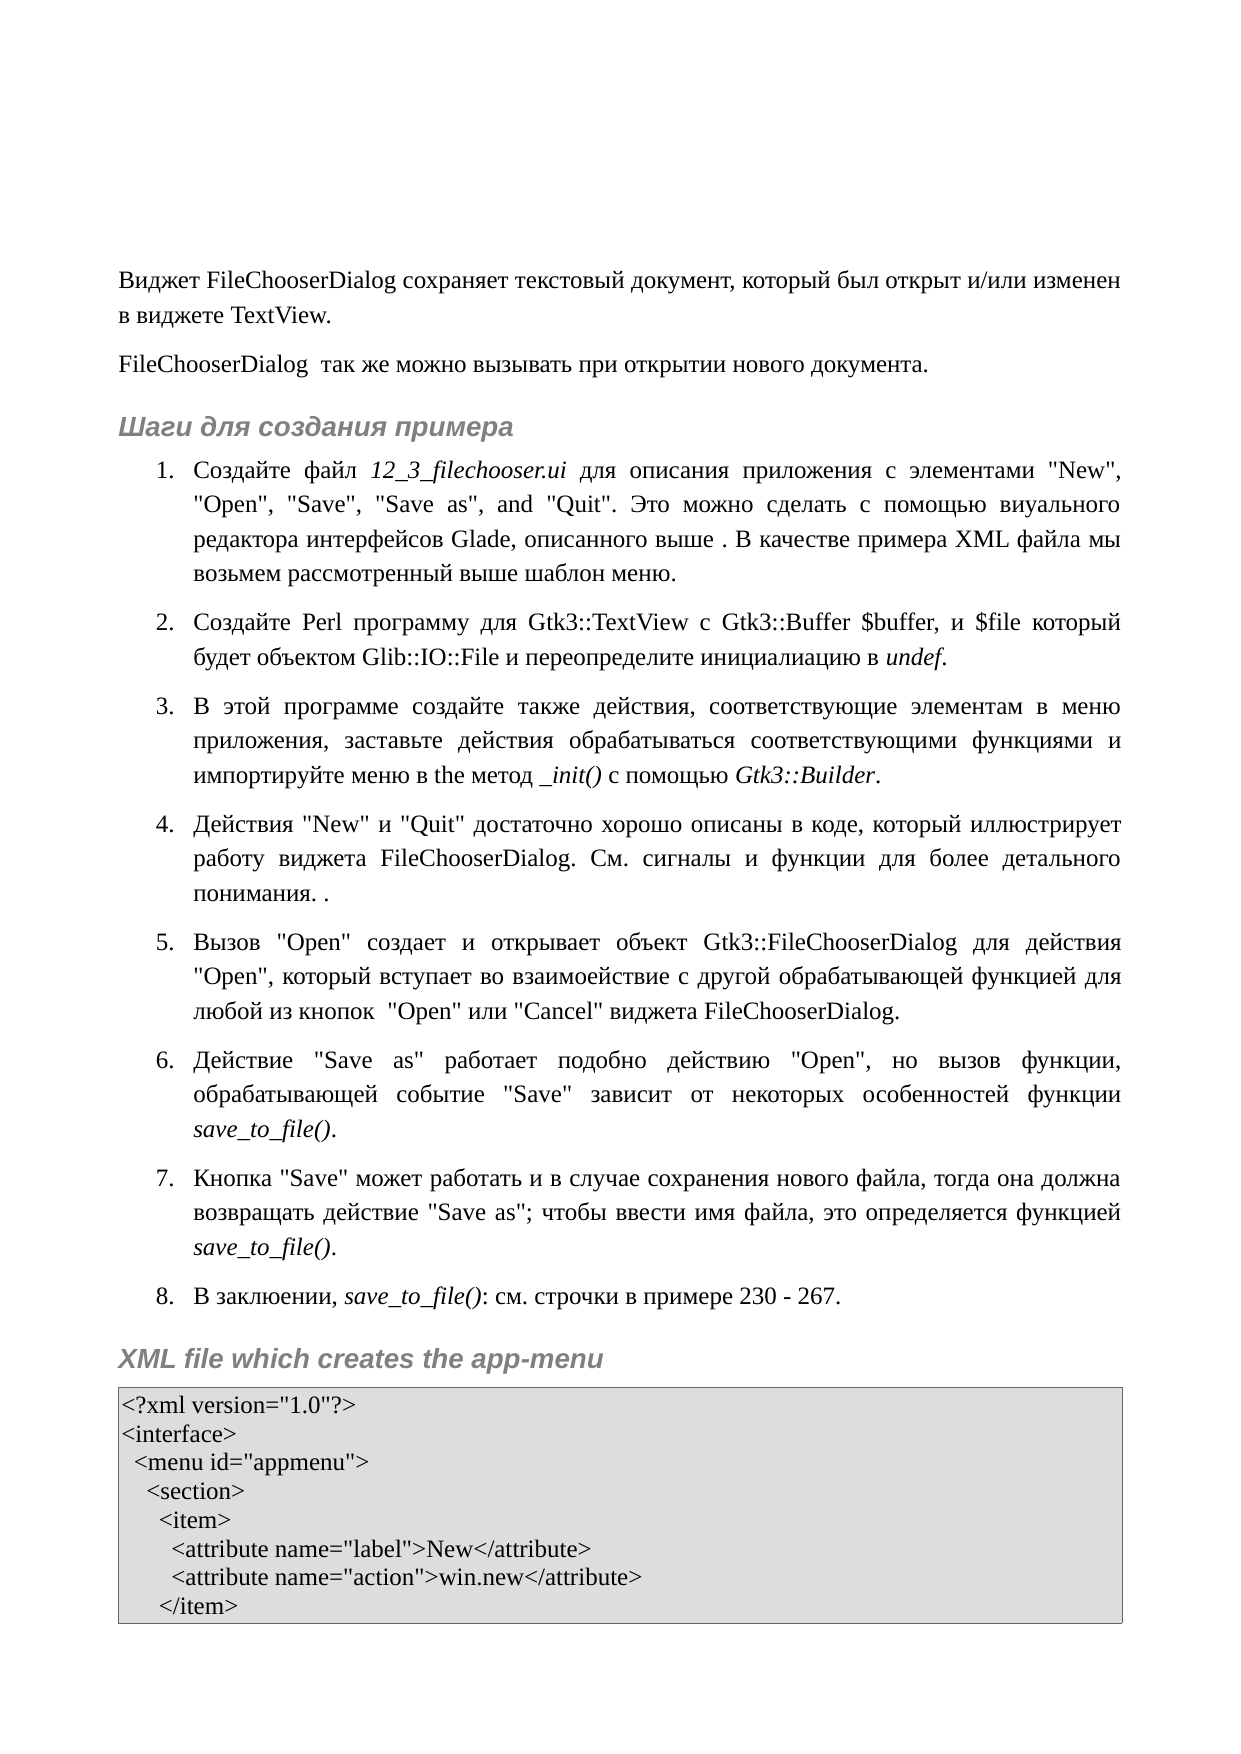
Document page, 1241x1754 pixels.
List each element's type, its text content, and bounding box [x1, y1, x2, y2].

text <menu id="appmenu"> [119, 1444, 1122, 1473]
subtitle XML file which creates the app-menu [118, 1342, 1122, 1374]
list Действие "Save as" работает подобно действию "Open", но вызов функции, обрабатывающей событие "Save" зависит от некоторых особенностей функции save_to_file(). [156, 1045, 1122, 1143]
list Вызов "Open" создает и открывает объект Gtk3::FileChooserDialog для действия "Open", который вступает во взаимоействие с другой обрабатывающей функцией для любой из кнопок "Open" или "Cancel" виджета FileChooserDialog. [156, 927, 1122, 1024]
text <?xml version="1.0"?> [119, 1388, 1122, 1416]
text FileChooserDialog так же можно вызывать при открытии нового документа. [118, 349, 1122, 378]
text <attribute name="action">win.new</attribute> [119, 1559, 1122, 1588]
list Действия "New" и "Quit" достаточно хорошо описаны в коде, который иллюстрирует работу виджета FileChooserDialog. См. сигналы и функции для более детального понимания. . [156, 809, 1122, 907]
text <item> [119, 1502, 1122, 1531]
list Создайте Perl программу для Gtk3::TextView с Gtk3::Buffer $buffer, и $file который будет объектом Glib::IO::File и переопределите инициалиацию в undef. [156, 607, 1122, 671]
subtitle Шаги для создания примера [118, 410, 1122, 442]
text Виджет FileChooserDialog сохраняет текстовый документ, который был открыт и/или изменен в виджете TextView. [118, 265, 1122, 328]
text <section> [119, 1473, 1122, 1502]
text </item> [119, 1588, 1122, 1623]
list В заклюении, save_to_file(): см. строчки в примере 230 - 267. [156, 1281, 1122, 1310]
text <interface> [119, 1416, 1122, 1444]
list Кнопка "Save" может работать и в случае сохранения нового файла, тогда она должна возвращать действие "Save as"; чтобы ввести имя файла, это определяется функцией save_to_file(). [156, 1163, 1122, 1261]
list Создайте файл 12_3_filechooser.ui для описания приложения с элементами "New", "Open", "Save", "Save as", and "Quit". Это можно сделать с помощью виуального редактора интерфейсов Glade, описанного выше . В качестве примера XML файла мы возьмем рассмотренный выше шаблон меню. [156, 455, 1122, 587]
list В этой программе создайте также действия, соответствующие элементам в меню приложения, заставьте действия обрабатываться соответствующими функциями и импортируйте меню в the метод _init() с помощью Gtk3::Builder. [156, 691, 1122, 788]
text <attribute name="label">New</attribute> [119, 1531, 1122, 1559]
